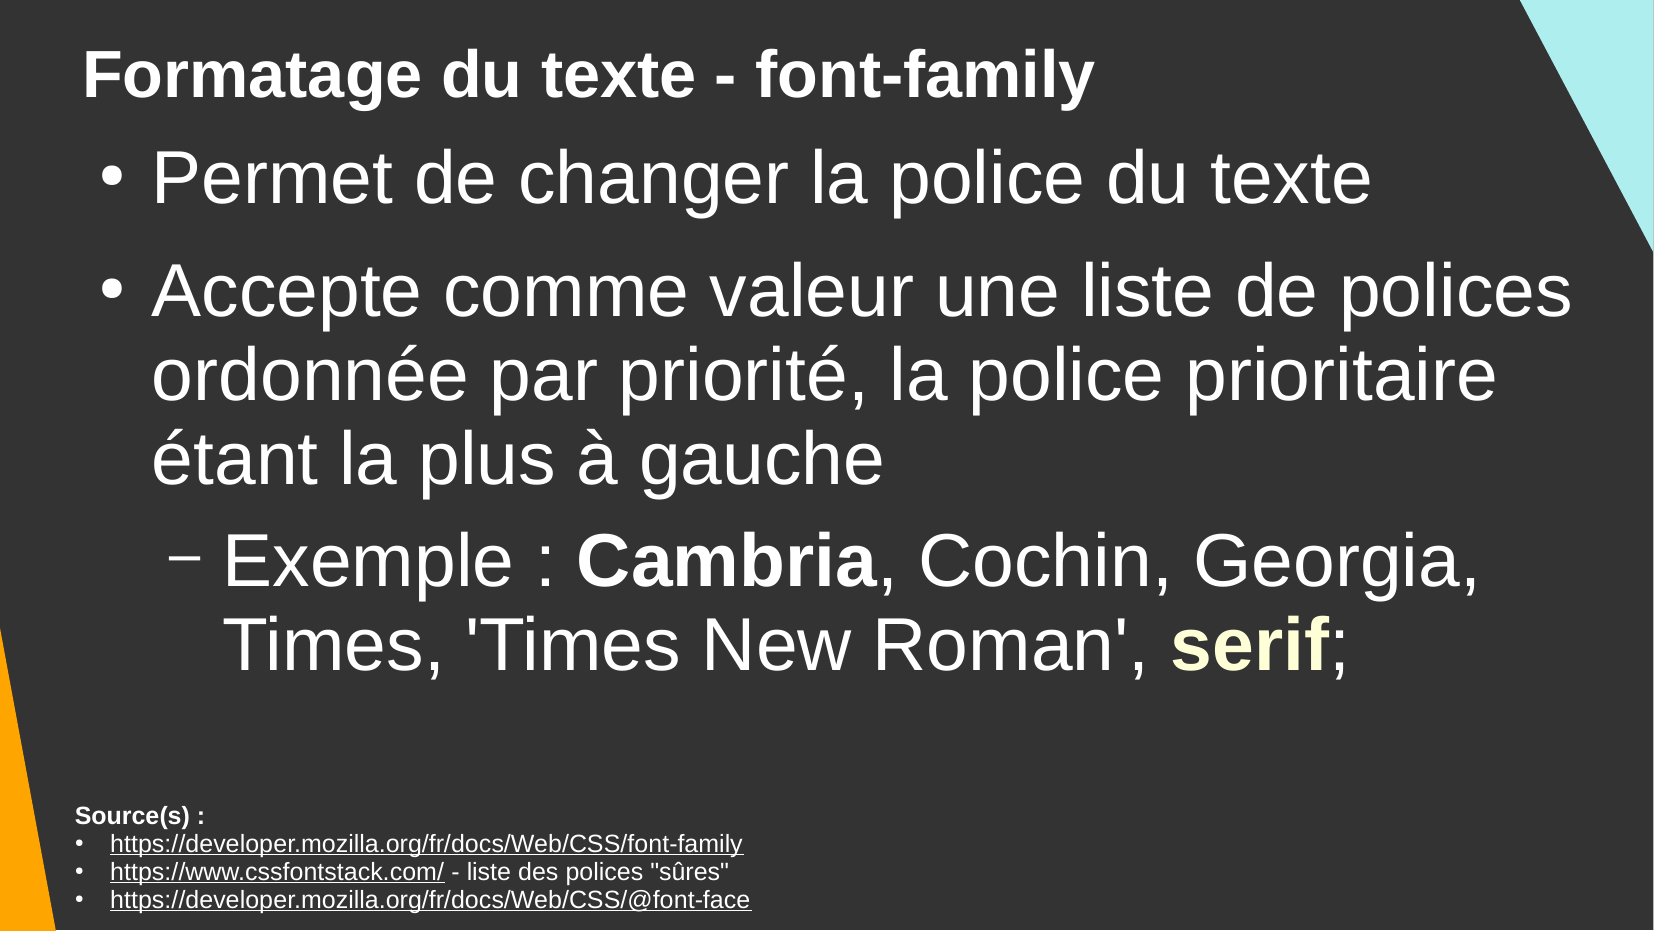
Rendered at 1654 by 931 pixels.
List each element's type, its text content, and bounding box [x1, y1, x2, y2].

list Permet de changer la police du texte Accepte comme valeur une liste de polices ordonnée par priorité, la police prioritaire étant la plus à gauche Exemple : Cambria, Cochin, Georgia, Times, 'Times New Roman', serif; [80, 135, 1605, 753]
title Formatage du texte - font-family [82, 37, 1571, 114]
text_box [1519, 0, 1654, 254]
text_box [0, 628, 56, 931]
text_box Source(s) : https://developer.mozilla.org/fr/docs/Web/CSS/font-family https://www.cssfontstack.com/ - liste des polices "sûres" https://developer.mozilla.org/fr/docs/Web/CSS/@font-face [60, 794, 1546, 931]
